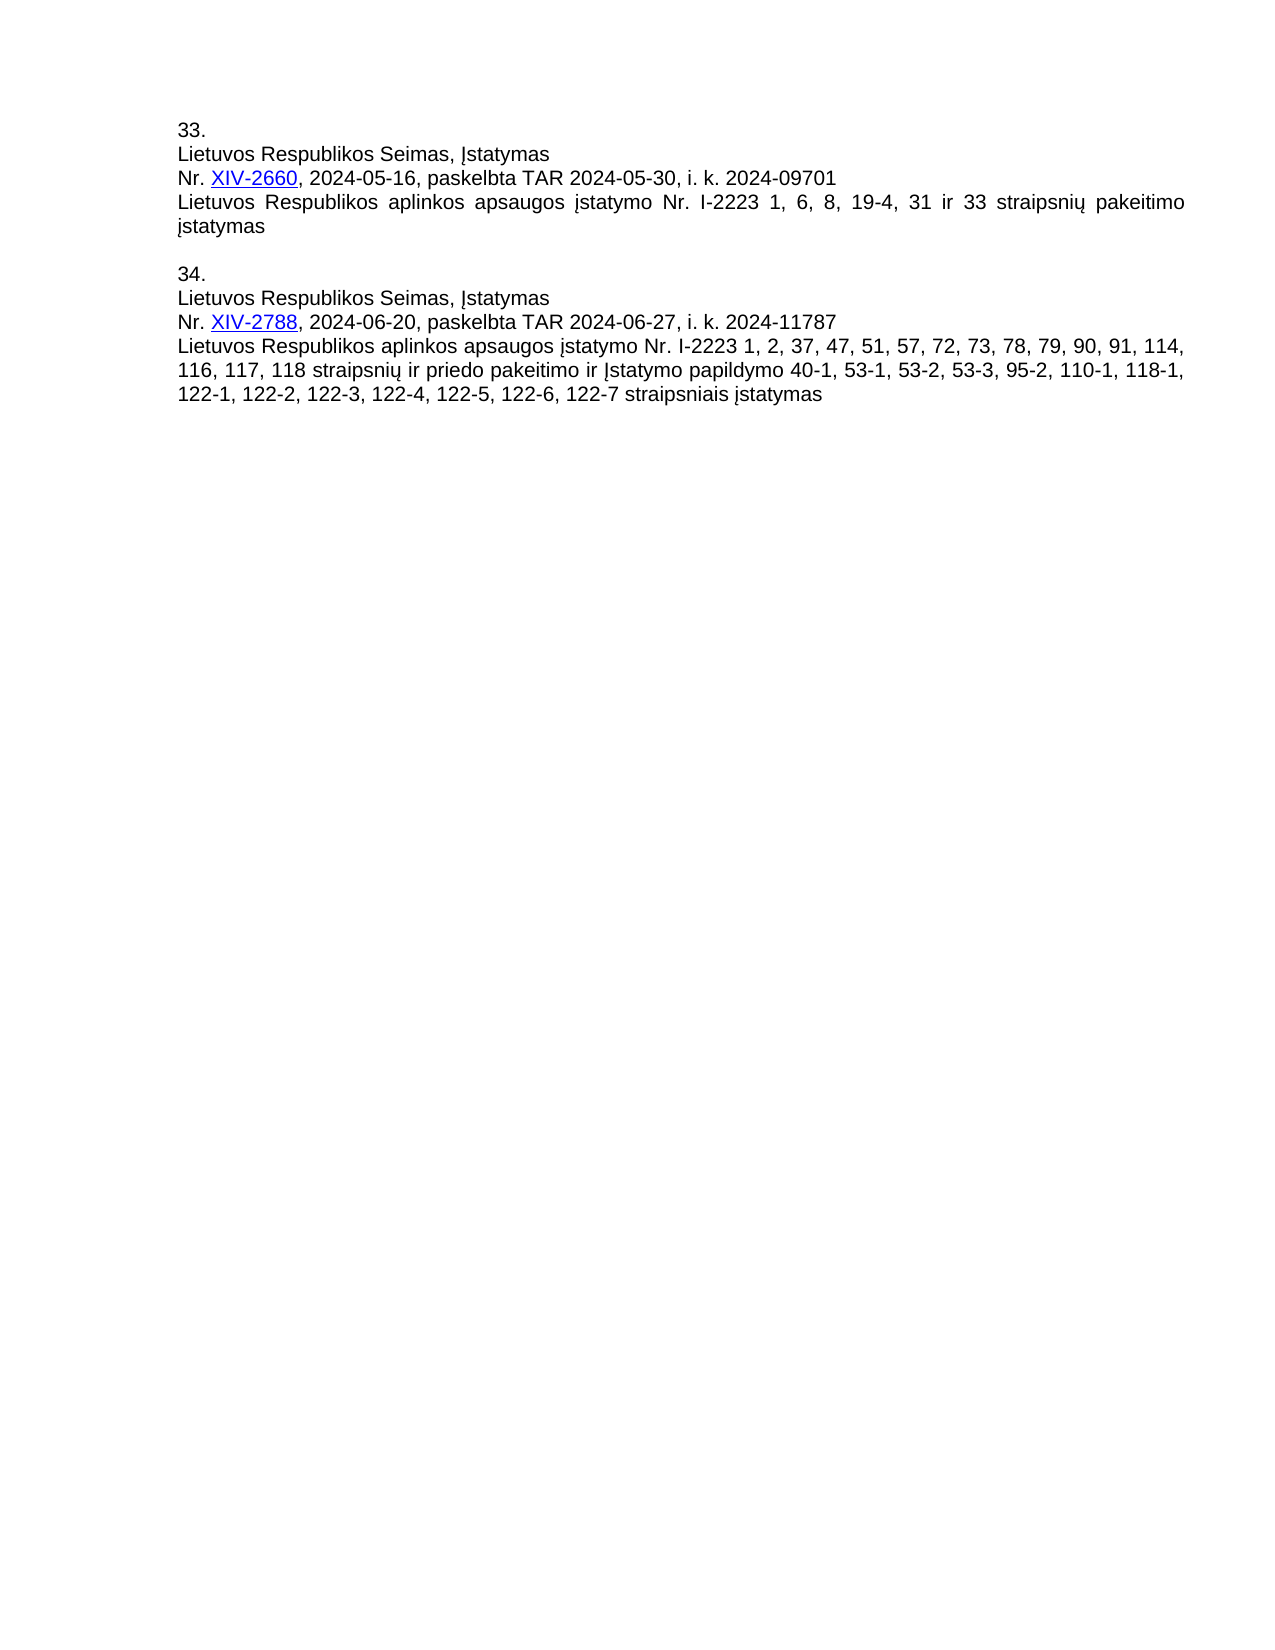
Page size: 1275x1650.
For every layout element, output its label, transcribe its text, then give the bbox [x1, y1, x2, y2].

text Lietuvos Respublikos Seimas, Įstatymas [177, 286, 1186, 310]
text Lietuvos Respublikos aplinkos apsaugos įstatymo Nr. I-2223 1, 6, 8, 19-4, 31 ir 33 straipsnių pakeitimo įstatymas [177, 190, 1186, 238]
text Nr. XIV-2788, 2024-06-20, paskelbta TAR 2024-06-27, i. k. 2024-11787 [177, 310, 1186, 334]
text 33. [177, 118, 1186, 142]
text Lietuvos Respublikos Seimas, Įstatymas [177, 142, 1186, 166]
text Nr. XIV-2660, 2024-05-16, paskelbta TAR 2024-05-30, i. k. 2024-09701 [177, 166, 1186, 190]
text Lietuvos Respublikos aplinkos apsaugos įstatymo Nr. I-2223 1, 2, 37, 47, 51, 57, 72, 73, 78, 79, 90, 91, 114, 116, 117, 118 straipsnių ir priedo pakeitimo ir Įstatymo papildymo 40-1, 53-1, 53-2, 53-3, 95-2, 110-1, 118-1, 122-1, 122-2, 122-3, 122-4, 122-5, 122-6, 122-7 straipsniais įstatymas [177, 334, 1186, 406]
text 34. [177, 262, 1186, 286]
